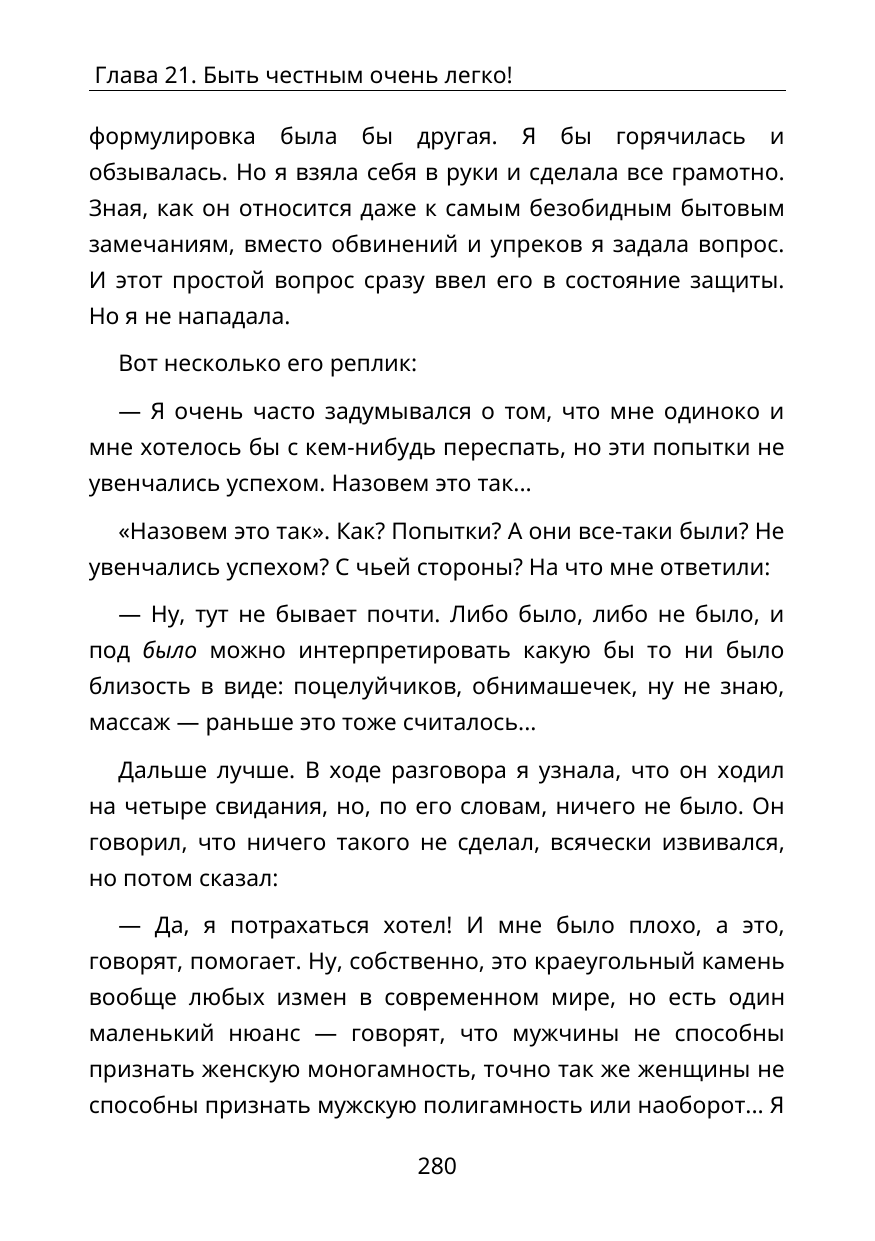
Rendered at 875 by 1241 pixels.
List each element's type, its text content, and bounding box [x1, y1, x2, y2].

text Вот несколько его реплик: [88, 347, 786, 378]
text формулировка была бы другая. Я бы горячилась и обзывалась. Но я взяла себя в руки и сделала все грамотно. Зная, как он относится даже к самым безобидным бытовым замечаниям, вместо обвинений и упреков я задала вопрос. И этот простой вопрос сразу ввел его в состояние защиты. Но я не нападала. [88, 120, 786, 331]
text — Ну, тут не бывает почти. Либо было, либо не было, и под было можно интерпретировать какую бы то ни было близость в виде: поцелуйчиков, обнимашечек, ну не знаю, массаж — раньше это тоже считалось... [88, 598, 786, 737]
text «Назовем это так». Как? Попытки? А они все-таки были? Не увенчались успехом? С чьей стороны? На что мне ответили: [88, 514, 786, 582]
text Дальше лучше. В ходе разговора я узнала, что он ходил на четыре свидания, но, по его словам, ничего не было. Он говорил, что ничего такого не сделал, всячески извивался, но потом сказал: [88, 754, 786, 893]
text — Я очень часто задумывался о том, что мне одиноко и мне хотелось бы с кем-нибудь переспать, но эти попытки не увенчались успехом. Назовем это так... [88, 395, 786, 498]
text — Да, я потрахаться хотел! И мне было плохо, а это, говорят, помогает. Ну, собственно, это краеугольный камень вообще любых измен в современном мире, но есть один маленький нюанс — говорят, что мужчины не способны признать женскую моногамность, точно так же женщины не способны признать мужскую полигамность или наоборот... Я [88, 909, 786, 1120]
